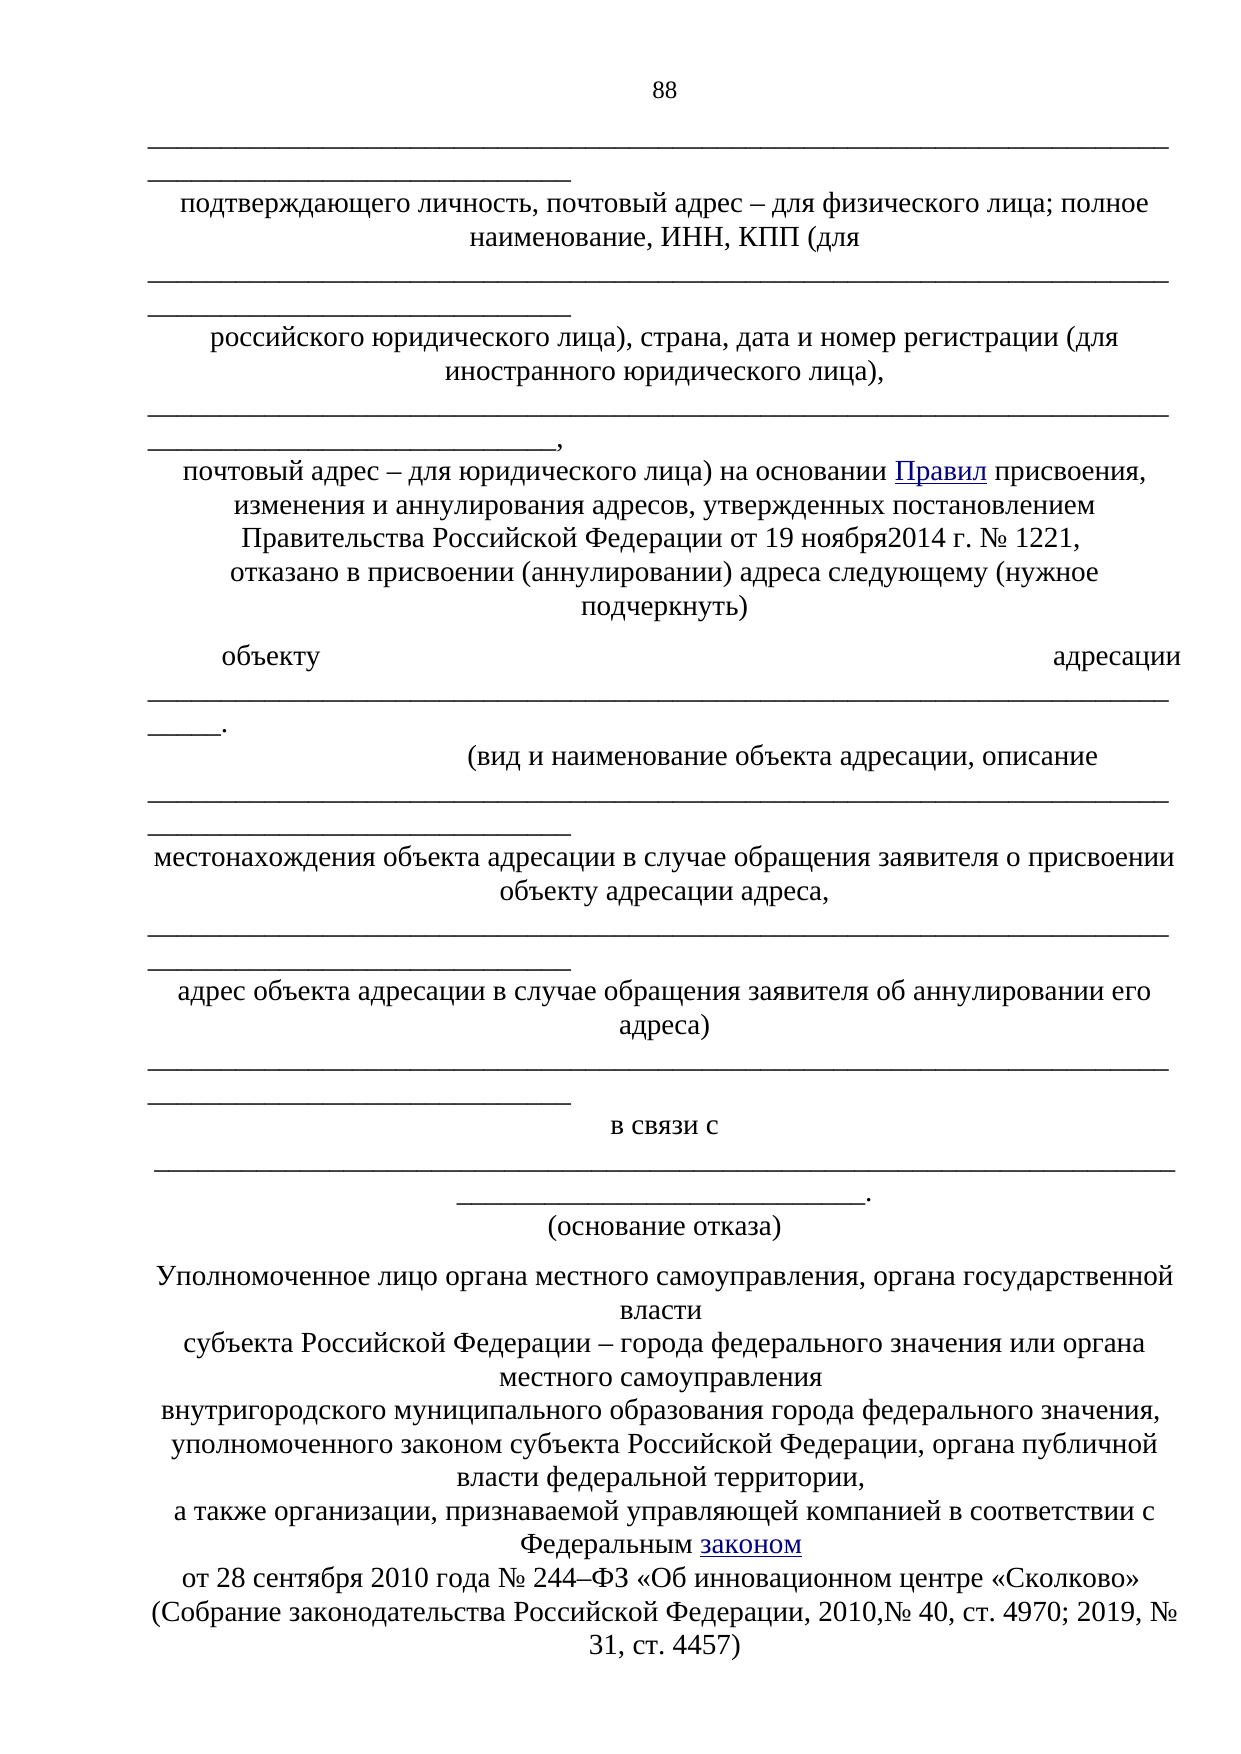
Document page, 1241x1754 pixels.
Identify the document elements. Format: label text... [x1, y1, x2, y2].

text ___________________________________________________________________________________________________ [148, 118, 1181, 185]
text подтверждающего личность, почтовый адрес – для физического лица; полное наименование, ИНН, КПП (для [148, 185, 1181, 252]
text ___________________________________________________________________________________________________ [148, 772, 1181, 839]
text __________________________________________________________________________________________________, [148, 386, 1181, 453]
text почтовый адрес – для юридического лица) на основании Правил присвоения, изменения и аннулирования адресов, утвержденных постановлением Правительства Российской Федерации от 19 ноября2014 г. № 1221, отказано в присвоении (аннулировании) адреса следующему (нужное подчеркнуть) [148, 453, 1181, 621]
text ___________________________________________________________________________________________________ [148, 1040, 1181, 1107]
text российского юридического лица), страна, дата и номер регистрации (для иностранного юридического лица), [148, 319, 1181, 386]
text (вид и наименование объекта адресации, описание [148, 738, 1181, 772]
text местонахождения объекта адресации в случае обращения заявителя о присвоении объекту адресации адреса, [148, 839, 1181, 906]
text объекту адресации ___________________________________________________________________________. [148, 638, 1181, 738]
text ___________________________________________________________________________________________________ [148, 252, 1181, 319]
text (основание отказа) [148, 1208, 1181, 1242]
text в связи с __________________________________________________________________________________________________. [148, 1107, 1181, 1208]
text ___________________________________________________________________________________________________ [148, 906, 1181, 973]
text адрес объекта адресации в случае обращения заявителя об аннулировании его адреса) [148, 973, 1181, 1040]
text Уполномоченное лицо органа местного самоуправления, органа государственной власти субъекта Российской Федерации – города федерального значения или органа местного самоуправления внутригородского муниципального образования города федерального значения, уполномоченного законом субъекта Российской Федерации, органа публичной власти федеральной территории, а также организации, признаваемой управляющей компанией в соответствии с Федеральным законом от 28 сентября 2010 года № 244–ФЗ «Об инновационном центре «Сколково» (Собрание законодательства Российской Федерации, 2010,№ 40, ст. 4970; 2019, № 31, ст. 4457) [148, 1258, 1181, 1661]
